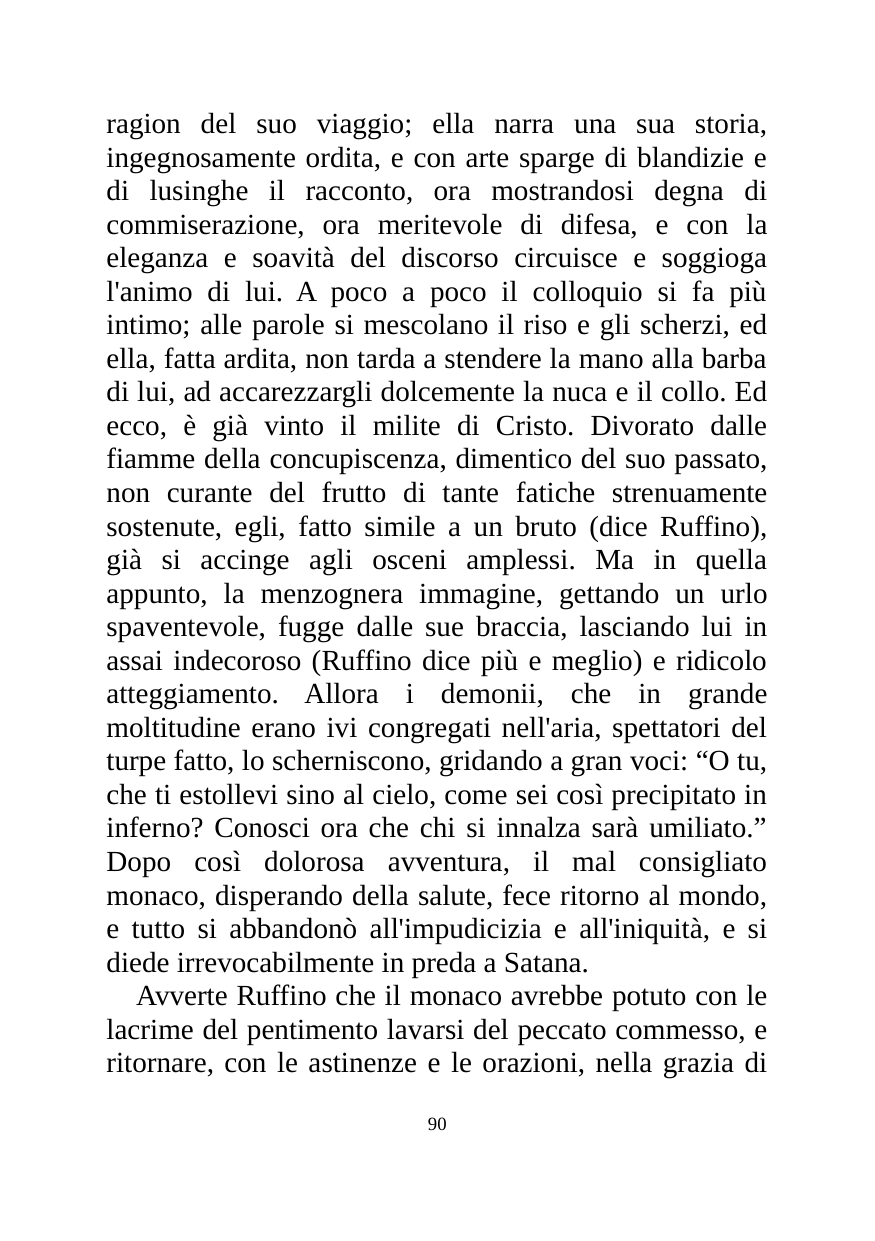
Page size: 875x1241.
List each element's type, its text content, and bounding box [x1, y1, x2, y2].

text ragion del suo viaggio; ella narra una sua storia, ingegnosamente ordita, e con arte sparge di blandizie e di lusinghe il racconto, ora mostrandosi degna di commiserazione, ora meritevole di difesa, e con la eleganza e soavità del discorso circuisce e soggioga l'animo di lui. A poco a poco il colloquio si fa più intimo; alle parole si mescolano il riso e gli scherzi, ed ella, fatta ardita, non tarda a stendere la mano alla barba di lui, ad accarezzargli dolcemente la nuca e il collo. Ed ecco, è già vinto il milite di Cristo. Divorato dalle fiamme della concupiscenza, dimentico del suo passato, non curante del frutto di tante fatiche strenuamente sostenute, egli, fatto simile a un bruto (dice Ruffino), già si accinge agli osceni amplessi. Ma in quella appunto, la menzognera immagine, gettando un urlo spaventevole, fugge dalle sue braccia, lasciando lui in assai indecoroso (Ruffino dice più e meglio) e ridicolo atteggiamento. Allora i demonii, che in grande moltitudine erano ivi congregati nell'aria, spettatori del turpe fatto, lo scherniscono, gridando a gran voci: “O tu, che ti estollevi sino al cielo, come sei così precipitato in inferno? Conosci ora che chi si innalza sarà umiliato.” Dopo così dolorosa avventura, il mal consigliato monaco, disperando della salute, fece ritorno al mondo, e tutto si abbandonò all'impudicizia e all'iniquità, e si diede irrevocabilmente in preda a Satana. [106, 106, 768, 978]
text Avverte Ruffino che il monaco avrebbe potuto con le lacrime del pentimento lavarsi del peccato commesso, e ritornare, con le astinenze e le orazioni, nella grazia di [106, 978, 768, 1079]
